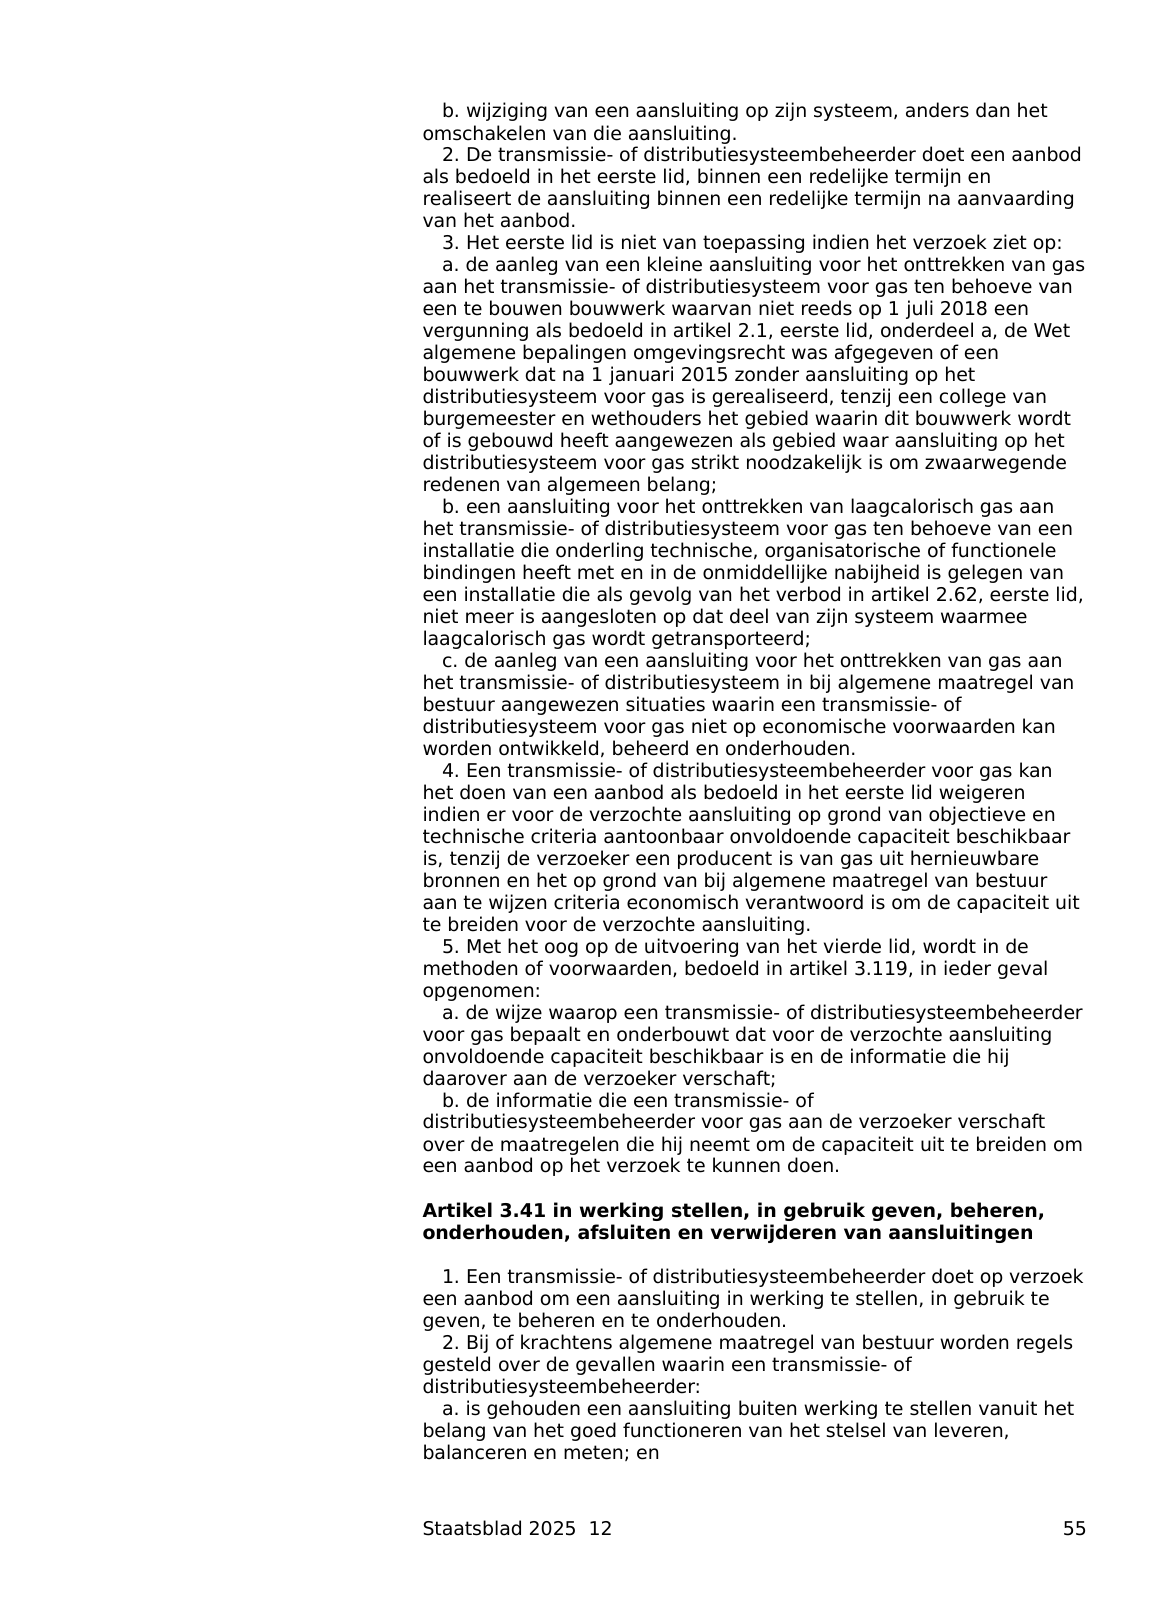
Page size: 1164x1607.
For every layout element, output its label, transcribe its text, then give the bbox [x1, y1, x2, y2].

subtitle Artikel 3.41 in werking stellen, in gebruik geven, beheren, onderhouden, afsluiten en verwijderen van aansluitingen [422, 1199, 1087, 1243]
text c. de aanleg van een aansluiting voor het onttrekken van gas aan het transmissie- of distributiesysteem in bij algemene maatregel van bestuur aangewezen situaties waarin een transmissie- of distributiesysteem voor gas niet op economische voorwaarden kan worden ontwikkeld, beheerd en onderhouden. [422, 650, 1087, 760]
text b. wijziging van een aansluiting op zijn systeem, anders dan het omschakelen van die aansluiting. [422, 100, 1087, 144]
text a. de aanleg van een kleine aansluiting voor het onttrekken van gas aan het transmissie- of distributiesysteem voor gas ten behoeve van een te bouwen bouwwerk waarvan niet reeds op 1 juli 2018 een vergunning als bedoeld in artikel 2.1, eerste lid, onderdeel a, de Wet algemene bepalingen omgevingsrecht was afgegeven of een bouwwerk dat na 1 januari 2015 zonder aansluiting op het distributiesysteem voor gas is gerealiseerd, tenzij een college van burgemeester en wethouders het gebied waarin dit bouwwerk wordt of is gebouwd heeft aangewezen als gebied waar aansluiting op het distributiesysteem voor gas strikt noodzakelijk is om zwaarwegende redenen van algemeen belang; [422, 254, 1087, 496]
text 1. Een transmissie- of distributiesysteembeheerder doet op verzoek een aanbod om een aansluiting in werking te stellen, in gebruik te geven, te beheren en te onderhouden. [422, 1266, 1087, 1332]
text a. de wijze waarop een transmissie- of distributiesysteembeheerder voor gas bepaalt en onderbouwt dat voor de verzochte aansluiting onvoldoende capaciteit beschikbaar is en de informatie die hij daarover aan de verzoeker verschaft; [422, 1002, 1087, 1089]
text 5. Met het oog op de uitvoering van het vierde lid, wordt in de methoden of voorwaarden, bedoeld in artikel 3.119, in ieder geval opgenomen: [422, 936, 1087, 1002]
text 4. Een transmissie- of distributiesysteembeheerder voor gas kan het doen van een aanbod als bedoeld in het eerste lid weigeren indien er voor de verzochte aansluiting op grond van objectieve en technische criteria aantoonbaar onvoldoende capaciteit beschikbaar is, tenzij de verzoeker een producent is van gas uit hernieuwbare bronnen en het op grond van bij algemene maatregel van bestuur aan te wijzen criteria economisch verantwoord is om de capaciteit uit te breiden voor de verzochte aansluiting. [422, 760, 1087, 936]
text b. de informatie die een transmissie- of distributiesysteembeheerder voor gas aan de verzoeker verschaft over de maatregelen die hij neemt om de capaciteit uit te breiden om een aanbod op het verzoek te kunnen doen. [422, 1089, 1087, 1177]
text a. is gehouden een aansluiting buiten werking te stellen vanuit het belang van het goed functioneren van het stelsel van leveren, balanceren en meten; en [422, 1398, 1087, 1463]
text b. een aansluiting voor het onttrekken van laagcalorisch gas aan het transmissie- of distributiesysteem voor gas ten behoeve van een installatie die onderling technische, organisatorische of functionele bindingen heeft met en in de onmiddellijke nabijheid is gelegen van een installatie die als gevolg van het verbod in artikel 2.62, eerste lid, niet meer is aangesloten op dat deel van zijn systeem waarmee laagcalorisch gas wordt getransporteerd; [422, 496, 1087, 650]
text 2. Bij of krachtens algemene maatregel van bestuur worden regels gesteld over de gevallen waarin een transmissie- of distributiesysteembeheerder: [422, 1332, 1087, 1398]
text 3. Het eerste lid is niet van toepassing indien het verzoek ziet op: [422, 232, 1087, 254]
text 2. De transmissie- of distributiesysteembeheerder doet een aanbod als bedoeld in het eerste lid, binnen een redelijke termijn en realiseert de aansluiting binnen een redelijke termijn na aanvaarding van het aanbod. [422, 144, 1087, 232]
